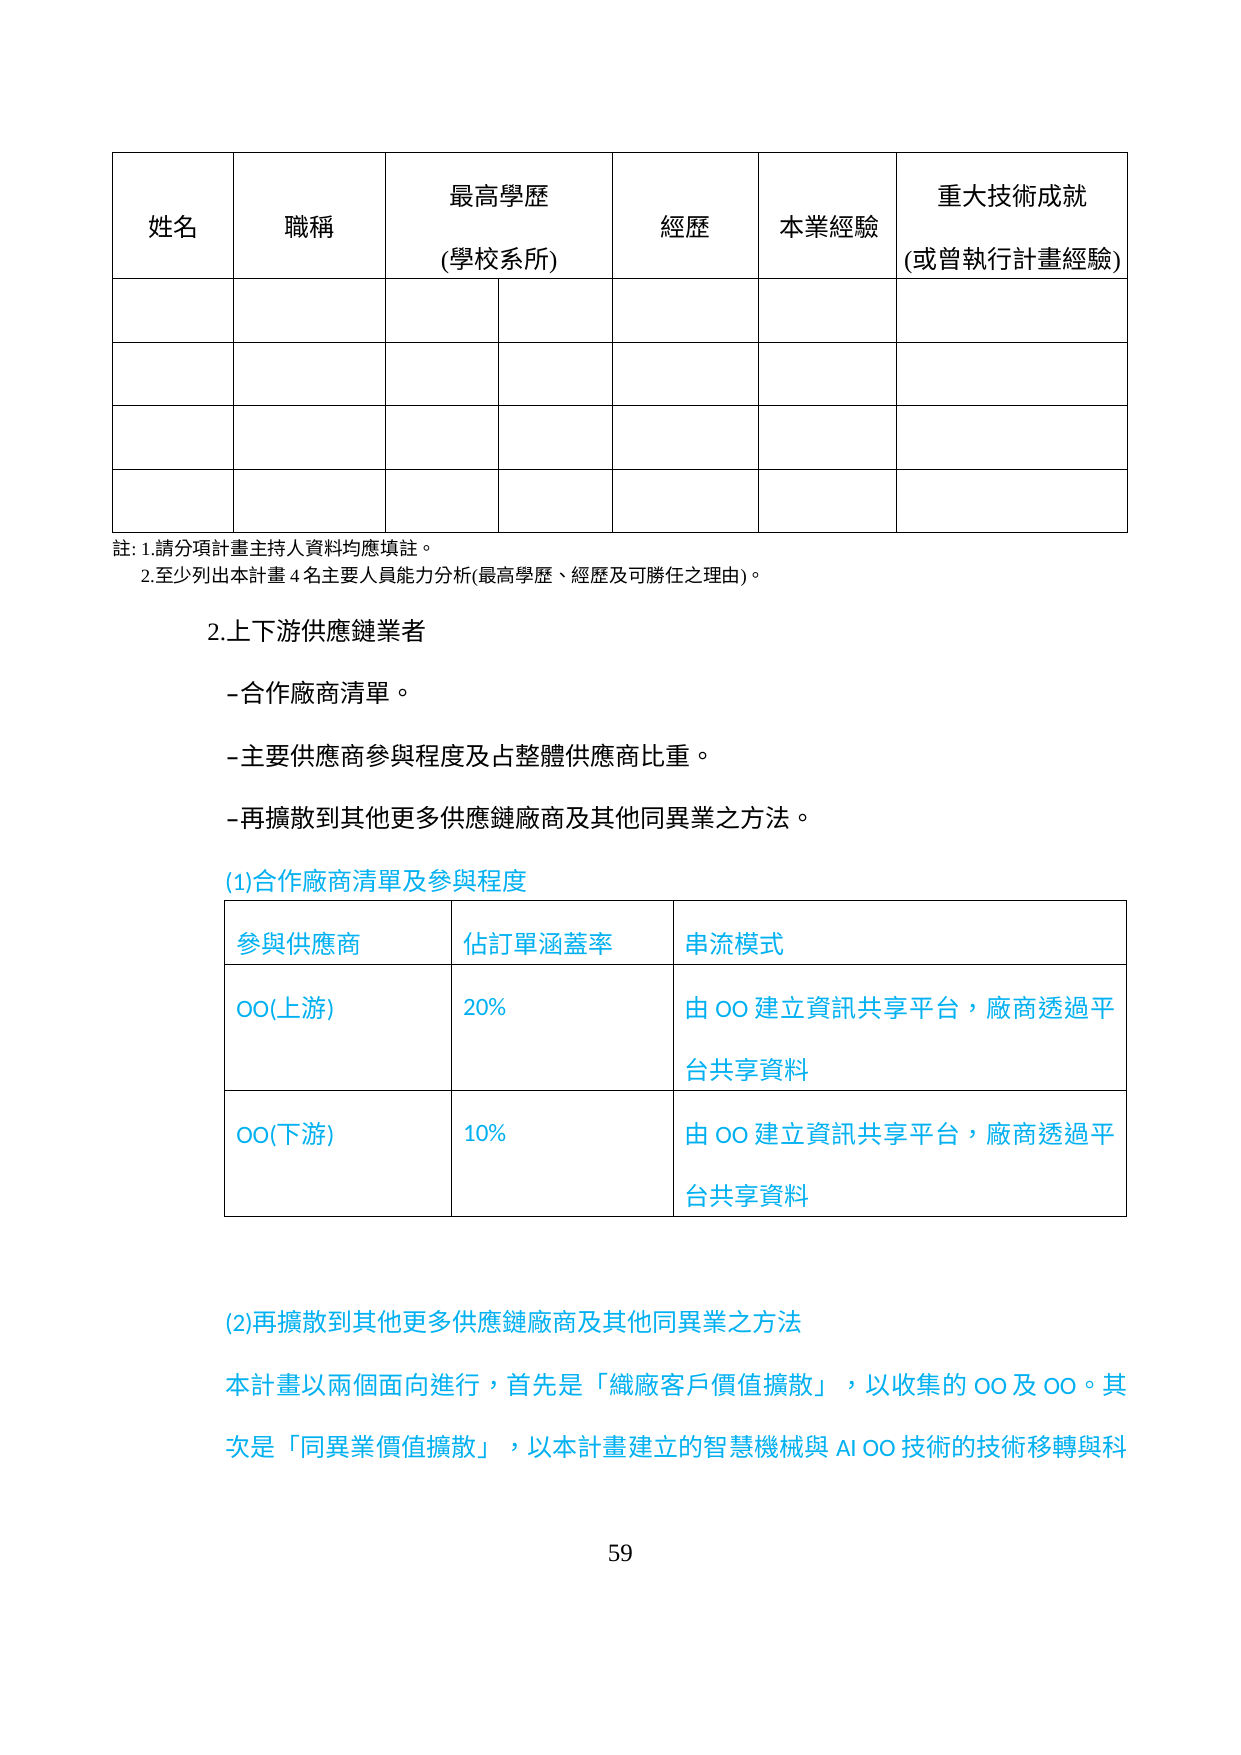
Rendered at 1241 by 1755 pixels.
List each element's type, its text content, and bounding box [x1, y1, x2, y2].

table_header 佔訂單涵蓋率 [452, 901, 673, 964]
table_cell [386, 470, 498, 532]
table_cell [113, 470, 233, 532]
table_cell [386, 406, 498, 469]
table_header 重大技術成就 (或曾執行計畫經驗) [897, 153, 1127, 278]
table_cell [613, 343, 758, 405]
table_cell [759, 470, 896, 532]
list 上下游供應鏈業者 [207, 588, 1128, 650]
text 本計畫以兩個面向進行，首先是「織廠客戶價值擴散」，以收集的OO及OO。其次是「同異業價值擴散」，以本計畫建立的智慧機械與AI OO技術的技術移轉與科 [225, 1342, 1128, 1467]
table_cell [234, 470, 385, 532]
table_header 最高學歷 (學校系所) [386, 153, 612, 278]
text (1)合作廠商清單及參與程度 [225, 838, 1128, 900]
table_header 職稱 [234, 153, 385, 278]
table_cell 由OO建立資訊共享平台，廠商透過平台共享資料 [674, 965, 1126, 1090]
text (2)再擴散到其他更多供應鏈廠商及其他同異業之方法 [225, 1279, 1128, 1342]
table_cell 10% [452, 1091, 673, 1216]
table_cell [113, 406, 233, 469]
table_cell [897, 470, 1127, 532]
table_cell [499, 470, 612, 532]
table_cell [234, 406, 385, 469]
table_cell [499, 406, 612, 469]
table_cell [113, 279, 233, 342]
table_cell [499, 343, 612, 405]
table_cell [897, 279, 1127, 342]
table_cell [613, 406, 758, 469]
table_cell [613, 279, 758, 342]
list 再擴散到其他更多供應鏈廠商及其他同異業之方法。 [225, 775, 1128, 838]
table_cell [759, 279, 896, 342]
text 註: 1.請分項計畫主持人資料均應填註。 [112, 533, 1128, 561]
list 主要供應商參與程度及占整體供應商比重。 [225, 713, 1128, 775]
table_cell [113, 343, 233, 405]
table_cell [759, 406, 896, 469]
table_header 經歷 [613, 153, 758, 278]
table_header 串流模式 [674, 901, 1126, 964]
table_cell [234, 343, 385, 405]
table_cell [234, 279, 385, 342]
table_cell [613, 470, 758, 532]
table_cell OO(下游) [225, 1091, 451, 1216]
table_cell [897, 343, 1127, 405]
table_cell [386, 343, 498, 405]
table_cell OO(上游) [225, 965, 451, 1090]
table_header 本業經驗 [759, 153, 896, 278]
table_header 參與供應商 [225, 901, 451, 964]
table_cell [386, 279, 498, 342]
table_cell 由OO建立資訊共享平台，廠商透過平台共享資料 [674, 1091, 1126, 1216]
list 合作廠商清單。 [225, 650, 1128, 713]
table_header 姓名 [113, 153, 233, 278]
table_cell [897, 406, 1127, 469]
text 2.至少列出本計畫4名主要人員能力分析(最高學歷、經歷及可勝任之理由)。 [112, 561, 1128, 588]
table_cell 20% [452, 965, 673, 1090]
table_cell [499, 279, 612, 342]
table_cell [759, 343, 896, 405]
